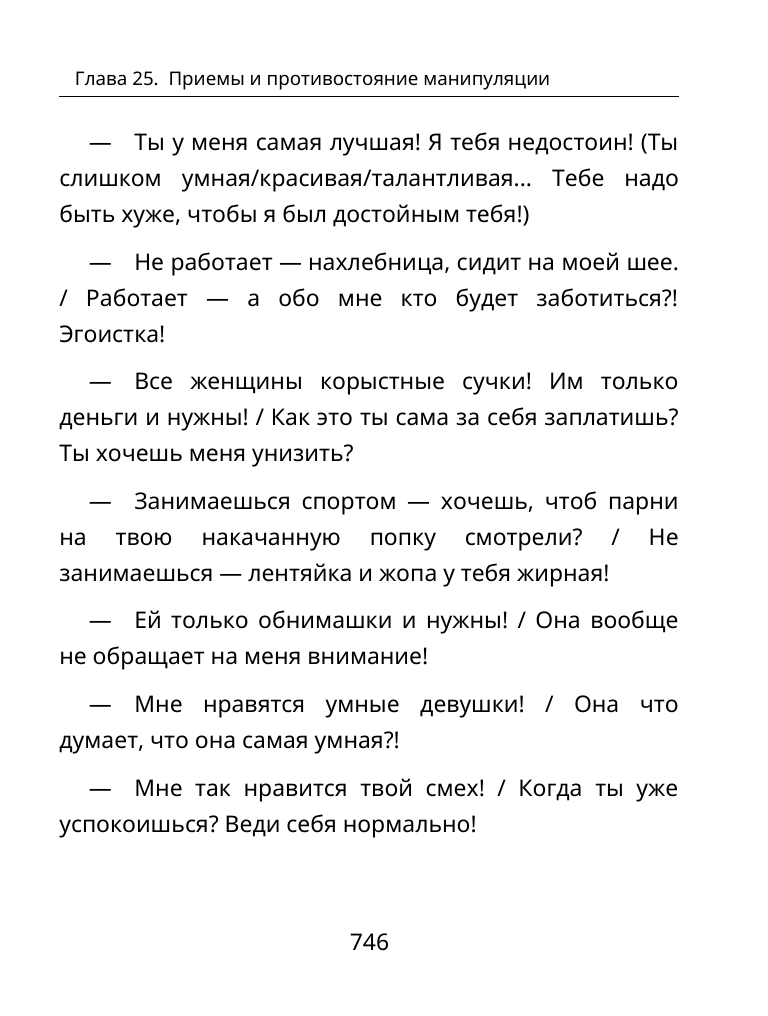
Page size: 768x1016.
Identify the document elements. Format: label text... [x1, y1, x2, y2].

list Мне нравятся умные девушки! / Она что думает, что она самая умная?! [59, 688, 679, 755]
list Ей только обнимашки и нужны! / Она вообще не обращает на меня внимание! [59, 604, 679, 672]
list Ты у меня самая лучшая! Я тебя недостоин! (Ты слишком умная/красивая/талантливая... Тебе надо быть хуже, чтобы я был достойным тебя!) [59, 126, 679, 229]
list Мне так нравится твой смех! / Когда ты уже успокоишься? Веди себя нормально! [59, 772, 679, 839]
list Не работает — нахлебница, сидит на моей шее. / Работает — а обо мне кто будет заботиться?! Эгоистка! [59, 246, 679, 349]
list Занимаешься спортом — хочешь, чтоб парни на твою накачанную попку смотрели? / Не занимаешься — лентяйка и жопа у тебя жирная! [59, 485, 679, 588]
list Все женщины корыстные сучки! Им только деньги и нужны! / Как это ты сама за себя заплатишь? Ты хочешь меня унизить? [59, 365, 679, 468]
